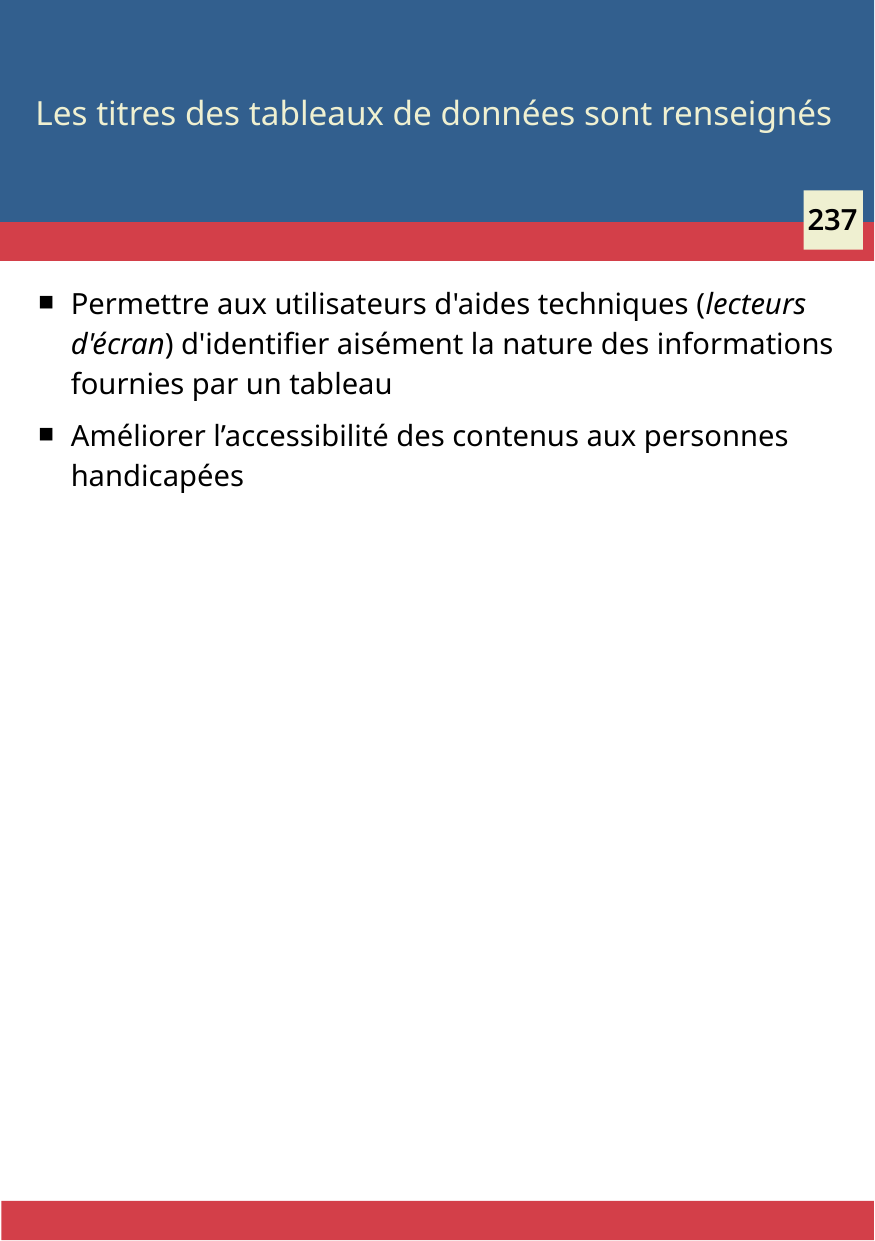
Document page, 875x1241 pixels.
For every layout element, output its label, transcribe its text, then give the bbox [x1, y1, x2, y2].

title Les titres des tableaux de données sont renseignés [35, 13, 839, 213]
list Permettre aux utilisateurs d'aides techniques (lecteurs d'écran) d'identifier aisément la nature des informations fournies par un tableau Améliorer l’accessibilité des contenus aux personnes handicapées [23, 283, 839, 1111]
text_box 237 [803, 188, 863, 249]
